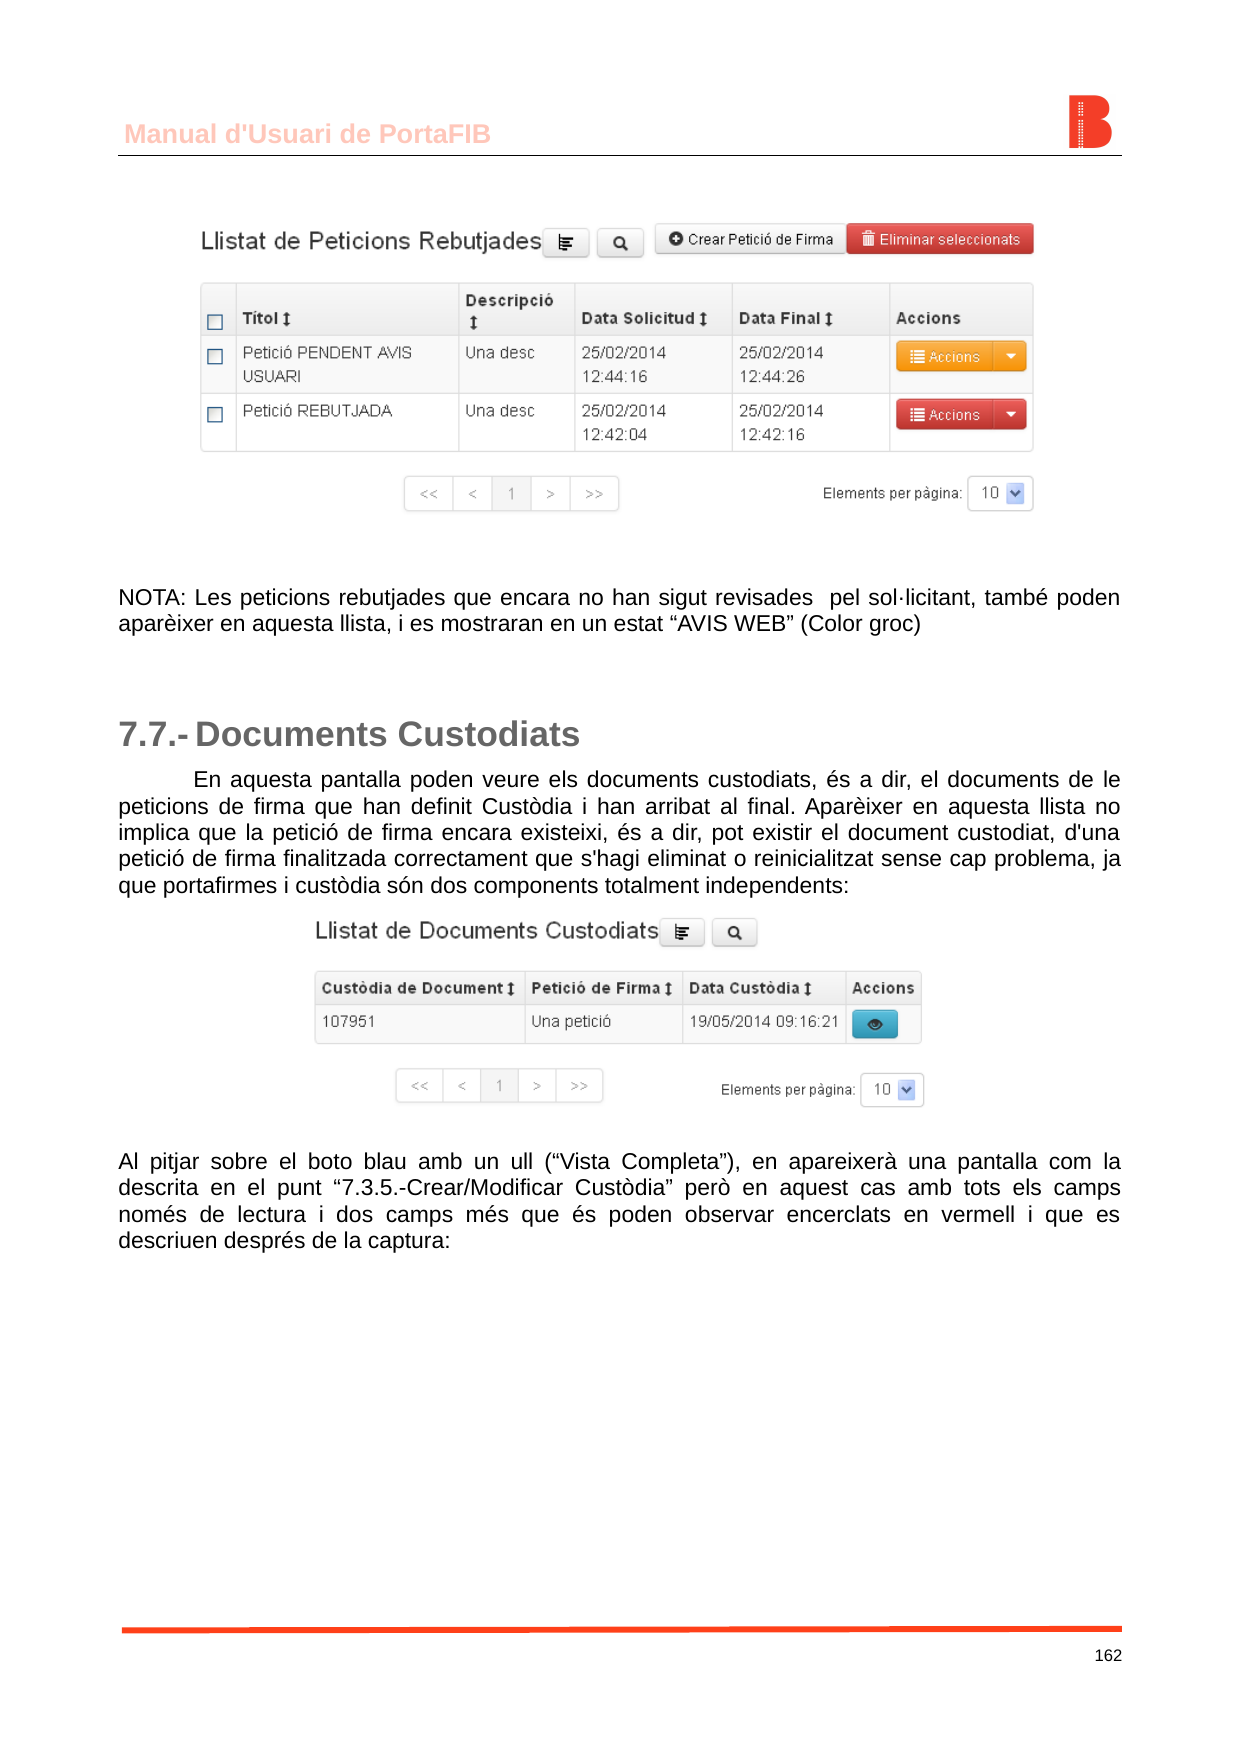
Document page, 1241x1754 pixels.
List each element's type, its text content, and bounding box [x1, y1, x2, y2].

picture [192, 215, 1042, 528]
text Al pitjar sobre el boto blau amb un ull (“Vista Completa”), en apareixerà una pantalla com la descrita en el punt “7.3.5Crear/Modificar Custòdia” però en aquest cas amb tots els camps només de lectura i dos camps més que és poden observar encerclats en vermell i que es descriuen després de la captura: [118, 1148, 1122, 1253]
text NOTA: Les peticions rebutjades que encara no han sigut revisades pel sol·licitant, també poden aparèixer en aquesta llista, i es mostraran en un estat “AVIS WEB” (Color groc) [118, 584, 1122, 637]
picture [294, 910, 946, 1136]
subtitle Documents Custodiats [118, 713, 1122, 754]
picture [1063, 94, 1117, 150]
text En aquesta pantalla poden veure els documents custodiats, és a dir, el documents de le peticions de firma que han definit Custòdia i han arribat al final. Aparèixer en aquesta llista no implica que la petició de firma encara existeixi, és a dir, pot existir el document custodiat, d'una petició de firma finalitzada correctament que s'hagi eliminat o reinicialitzat sense cap problema, ja que portafirmes i custòdia són dos components totalment independents: [118, 766, 1122, 898]
